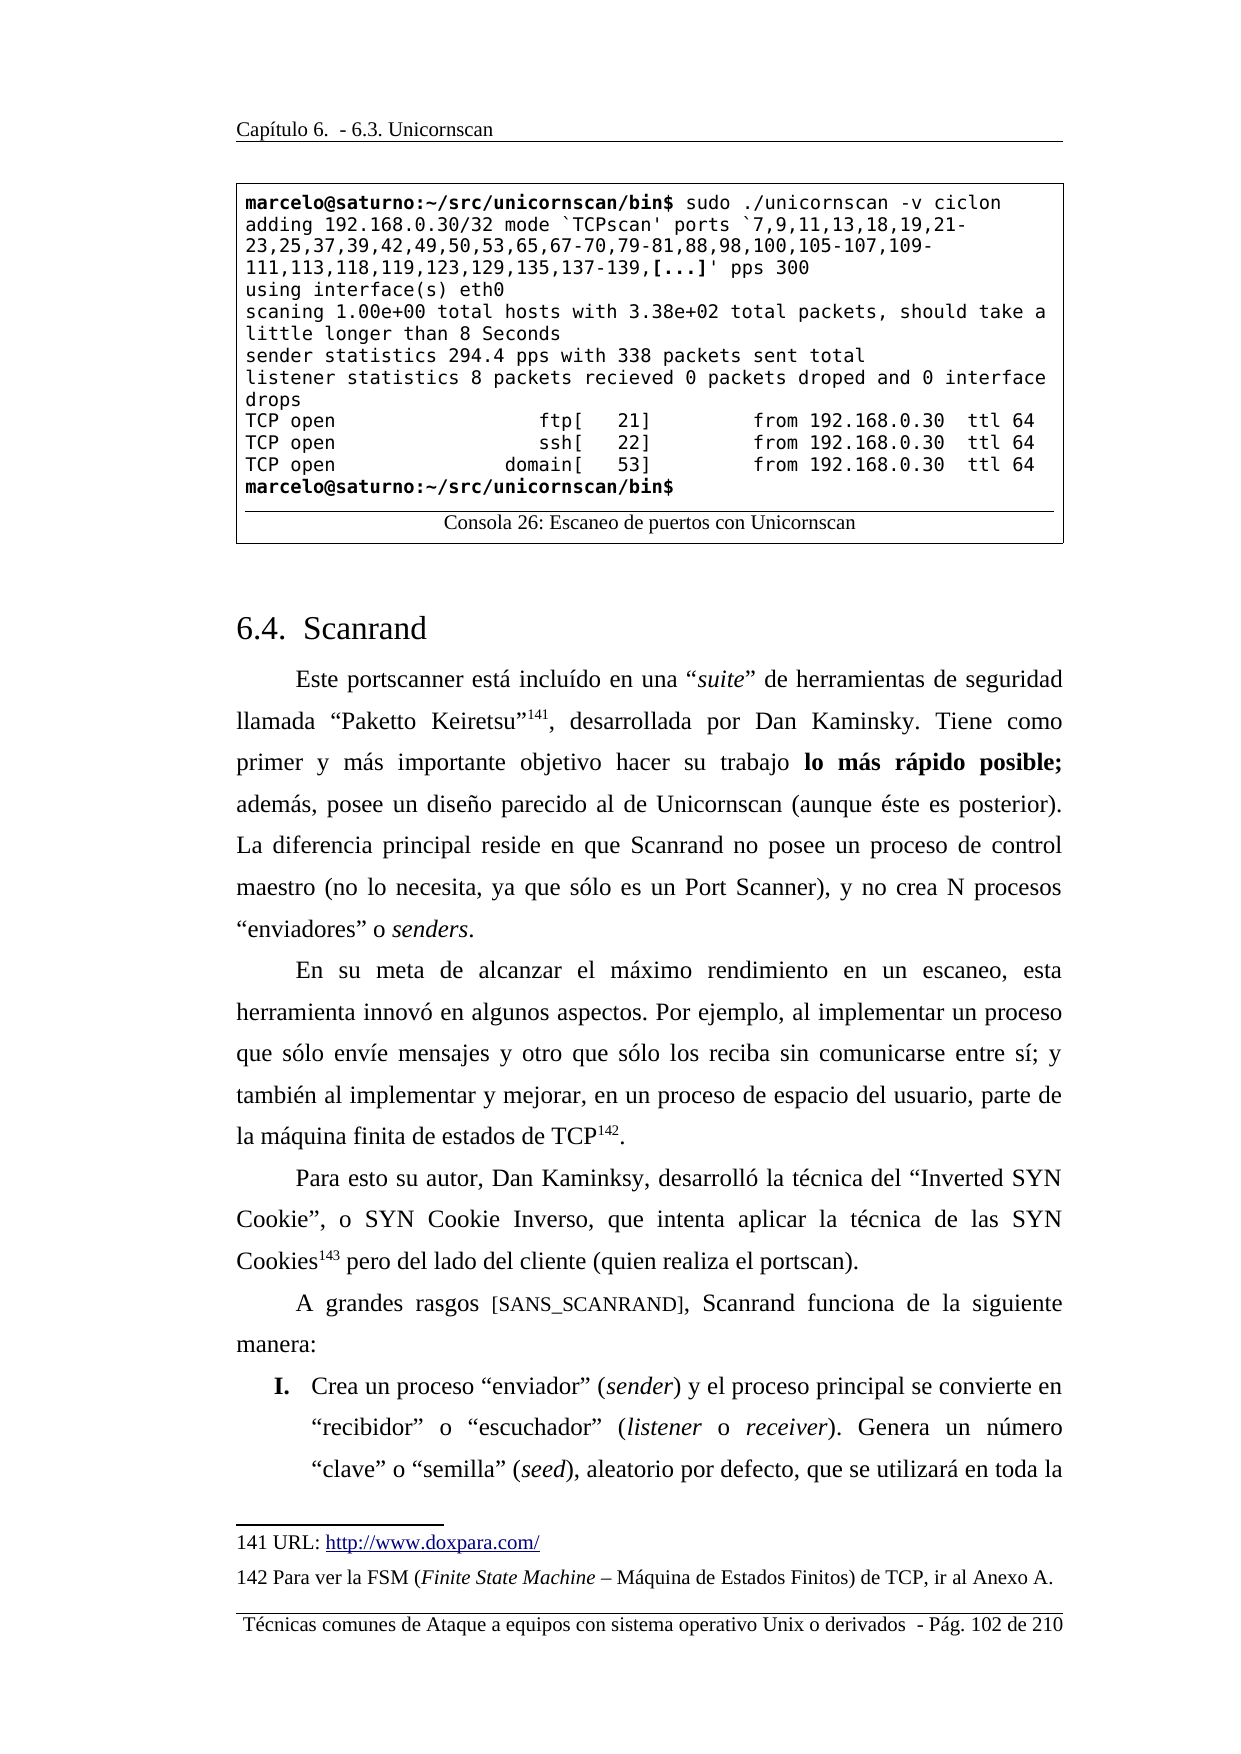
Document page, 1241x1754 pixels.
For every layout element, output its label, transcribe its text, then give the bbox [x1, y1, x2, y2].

text using interface(s) eth0 [245, 279, 1054, 301]
text URL: http://www.doxpara.com/ [236, 1531, 1063, 1554]
text adding 192.168.0.30/32 mode `TCPscan' ports `7,9,11,13,18,19,21-23,25,37,39,42,49,50,53,65,67-70,79-81,88,98,100,105-107,109-111,113,118,119,123,129,135,137-139,[...]' pps 300 [245, 214, 1054, 279]
text TCP open domain[ 53] from 192.168.0.30 ttl 64 [245, 454, 1054, 476]
subtitle Scanrand [236, 610, 1063, 647]
text listener statistics 8 packets recieved 0 packets droped and 0 interface drops [245, 367, 1054, 411]
text Para esto su autor, Dan Kaminksy, desarrolló la técnica del “Inverted SYN Cookie”, o SYN Cookie Inverso, que intenta aplicar la técnica de las SYN Cookies pero del lado del cliente (quien realiza el portscan). [236, 1164, 1063, 1275]
text Este portscanner está incluído en una “suite” de herramientas de seguridad llamada “Paketto Keiretsu”, desarrollada por Dan Kaminsky. Tiene como primer y más importante objetivo hacer su trabajo lo más rápido posible; además, posee un diseño parecido al de Unicornscan (aunque éste es posterior). La diferencia principal reside en que Scanrand no posee un proceso de control maestro (no lo necesita, ya que sólo es un Port Scanner), y no crea N procesos “enviadores” o senders. [236, 665, 1063, 942]
text sender statistics 294.4 pps with 338 packets sent total [245, 345, 1054, 367]
text En su meta de alcanzar el máximo rendimiento en un escaneo, esta herramienta innovó en algunos aspectos. Por ejemplo, al implementar un proceso que sólo envíe mensajes y otro que sólo los reciba sin comunicarse entre sí; y también al implementar y mejorar, en un proceso de espacio del usuario, parte de la máquina finita de estados de TCP. [236, 956, 1063, 1150]
list Crea un proceso “enviador” (sender) y el proceso principal se convierte en “recibidor” o “escuchador” (listener o receiver). Genera un número “clave” o “semilla” (seed), aleatorio por defecto, que se utilizará en toda la [274, 1372, 1063, 1483]
text Para ver la FSM (Finite State Machine – Máquina de Estados Finitos) de TCP, ir al Anexo A. [236, 1566, 1063, 1589]
text A grandes rasgos [SANS_SCANRAND], Scanrand funciona de la siguiente manera: [236, 1289, 1063, 1358]
text marcelo@saturno:~/src/unicornscan/bin$ sudo ./unicornscan -v ciclon [245, 192, 1054, 214]
text TCP open ftp[ 21] from 192.168.0.30 ttl 64 [245, 411, 1054, 432]
text marcelo@saturno:~/src/unicornscan/bin$ [245, 476, 1054, 498]
text Consola 26: Escaneo de puertos con Unicornscan [245, 512, 1054, 534]
text scaning 1.00e+00 total hosts with 3.38e+02 total packets, should take a little longer than 8 Seconds [245, 301, 1054, 345]
text TCP open ssh[ 22] from 192.168.0.30 ttl 64 [245, 432, 1054, 454]
